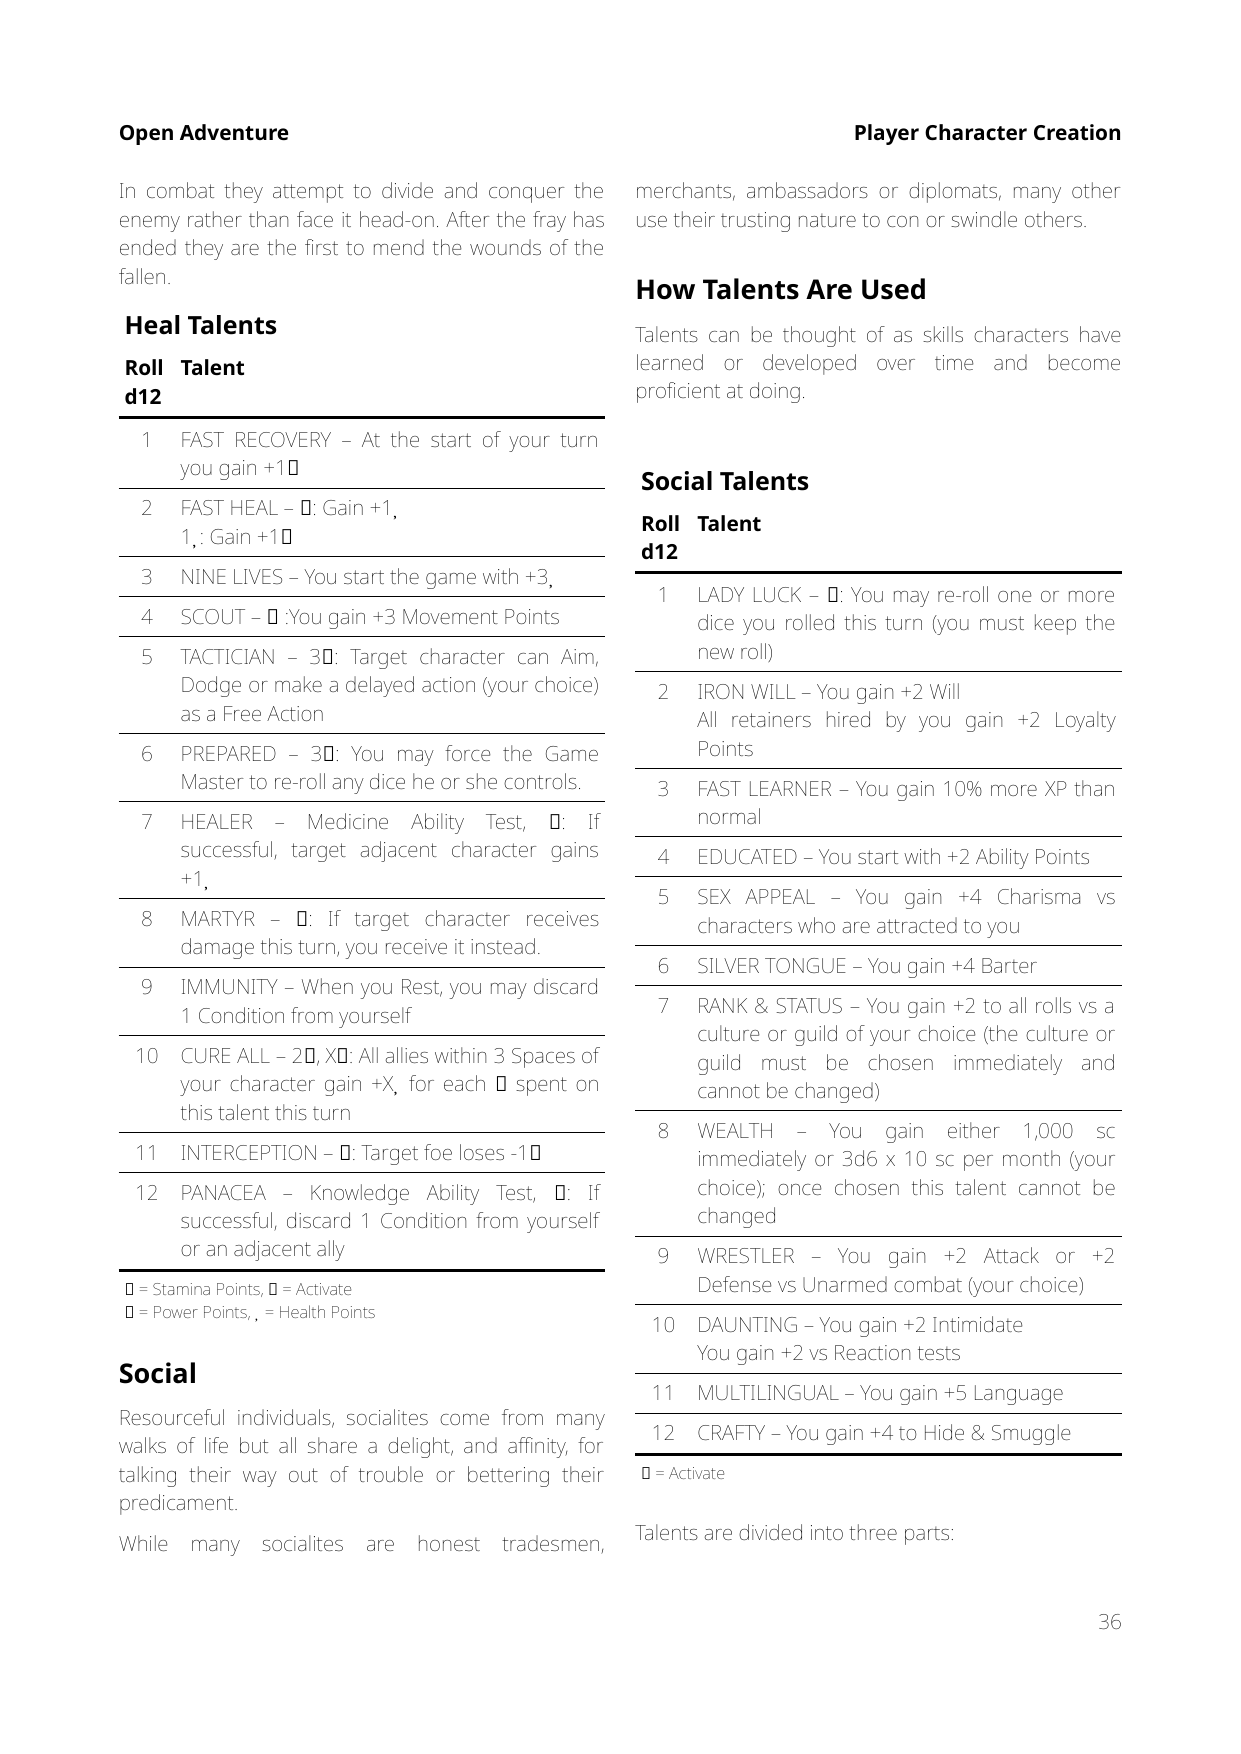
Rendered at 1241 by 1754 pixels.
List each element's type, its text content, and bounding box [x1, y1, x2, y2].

text merchants, ambassadors or diplomats, many other use their trusting nature to con or swindle others. [635, 176, 1122, 233]
table_cell  = Activate [635, 1456, 1122, 1490]
table_cell WRESTLER – You gain +2 Attack or +2 Defense vs Unarmed combat (your choice) [691, 1237, 1122, 1304]
text Talents can be thought of as skills characters have learned or developed over time and become proficient at doing. [635, 320, 1122, 405]
table_cell FAST HEAL – : Gain +1 1: Gain +1 [175, 489, 605, 556]
table_cell IMMUNITY – When you Rest, you may discard 1 Condition from yourself [175, 968, 605, 1035]
table_cell CURE ALL – 2, X: All allies within 3 Spaces of your character gain +X for each  spent on this talent this turn [175, 1036, 605, 1132]
table_cell INTERCEPTION – : Target foe loses -1 [175, 1133, 605, 1172]
table_cell Talent [691, 503, 1122, 571]
table_cell 10 [635, 1305, 691, 1372]
table_cell Talent [175, 348, 605, 416]
table_cell 4 [119, 597, 175, 636]
table_header Social Talents [635, 458, 1122, 503]
table_cell 6 [635, 946, 691, 985]
table_cell  = Stamina Points,  = Activate  = Power Points,  = Health Points [119, 1272, 605, 1329]
table_cell 2 [635, 672, 691, 768]
table_cell 5 [119, 637, 175, 733]
table_cell 12 [119, 1173, 175, 1269]
table_cell 10 [119, 1036, 175, 1132]
table_cell IRON WILL – You gain +2 Will All retainers hired by you gain +2 Loyalty Points [691, 672, 1122, 768]
text While many socialites are honest tradesmen, [118, 1529, 605, 1557]
table_cell 3 [119, 557, 175, 596]
table_cell PREPARED – 3: You may force the Game Master to re-roll any dice he or she controls. [175, 734, 605, 801]
text Social [118, 1354, 605, 1391]
text In combat they attempt to divide and conquer the enemy rather than face it head-on. After the fray has ended they are the first to mend the wounds of the fallen. [118, 176, 605, 290]
table_cell FAST LEARNER – You gain 10% more XP than normal [691, 769, 1122, 836]
table_cell 7 [119, 802, 175, 898]
table_cell TACTICIAN – 3: Target character can Aim, Dodge or make a delayed action (your choice) as a Free Action [175, 637, 605, 733]
table_cell 4 [635, 837, 691, 876]
table_cell 5 [635, 877, 691, 945]
table_cell MULTILINGUAL – You gain +5 Language [691, 1374, 1122, 1412]
table_cell Roll d12 [119, 348, 175, 416]
table_cell RANK & STATUS – You gain +2 to all rolls vs a culture or guild of your choice (the culture or guild must be chosen immediately and cannot be changed) [691, 986, 1122, 1110]
table_cell 9 [635, 1237, 691, 1304]
table_cell NINE LIVES – You start the game with +3 [175, 557, 605, 596]
table_cell 7 [635, 986, 691, 1110]
table_cell HEALER – Medicine Ability Test, : If successful, target adjacent character gains +1 [175, 802, 605, 898]
table_cell Roll d12 [635, 503, 691, 571]
table_header Heal Talents [119, 302, 605, 348]
table_cell MARTYR – : If target character receives damage this turn, you receive it instead. [175, 899, 605, 967]
table_cell FAST RECOVERY – At the start of your turn you gain +1 [175, 419, 605, 487]
table_cell SEX APPEAL – You gain +4 Charisma vs characters who are attracted to you [691, 877, 1122, 945]
table_cell SCOUT –  :You gain +3 Movement Points [175, 597, 605, 636]
table_cell LADY LUCK – : You may re-roll one or more dice you rolled this turn (you must keep the new roll) [691, 574, 1122, 671]
table_cell 12 [635, 1414, 691, 1452]
table_cell DAUNTING – You gain +2 Intimidate You gain +2 vs Reaction tests [691, 1305, 1122, 1372]
table_cell PANACEA – Knowledge Ability Test, : If successful, discard 1 Condition from yourself or an adjacent ally [175, 1173, 605, 1269]
table_cell EDUCATED – You start with +2 Ability Points [691, 837, 1122, 876]
table_cell WEALTH – You gain either 1,000 sc immediately or 3d6 x 10 sc per month (your choice); once chosen this talent cannot be changed [691, 1111, 1122, 1236]
table_cell 1 [635, 574, 691, 671]
table_cell CRAFTY – You gain +4 to Hide & Smuggle [691, 1414, 1122, 1452]
table_cell 8 [635, 1111, 691, 1236]
table_cell 11 [119, 1133, 175, 1172]
table_cell 3 [635, 769, 691, 836]
table_cell 9 [119, 968, 175, 1035]
table_cell 2 [119, 489, 175, 556]
table_cell 11 [635, 1374, 691, 1412]
table_cell 8 [119, 899, 175, 967]
text Talents are divided into three parts: [635, 1490, 1122, 1547]
table_cell SILVER TONGUE – You gain +4 Barter [691, 946, 1122, 985]
table_cell 1 [119, 419, 175, 487]
table_cell 6 [119, 734, 175, 801]
text How Talents Are Used [635, 271, 1122, 308]
text Resourceful individuals, socialites come from many walks of life but all share a delight, and affinity, for talking their way out of trouble or bettering their predicament. [118, 1403, 605, 1517]
